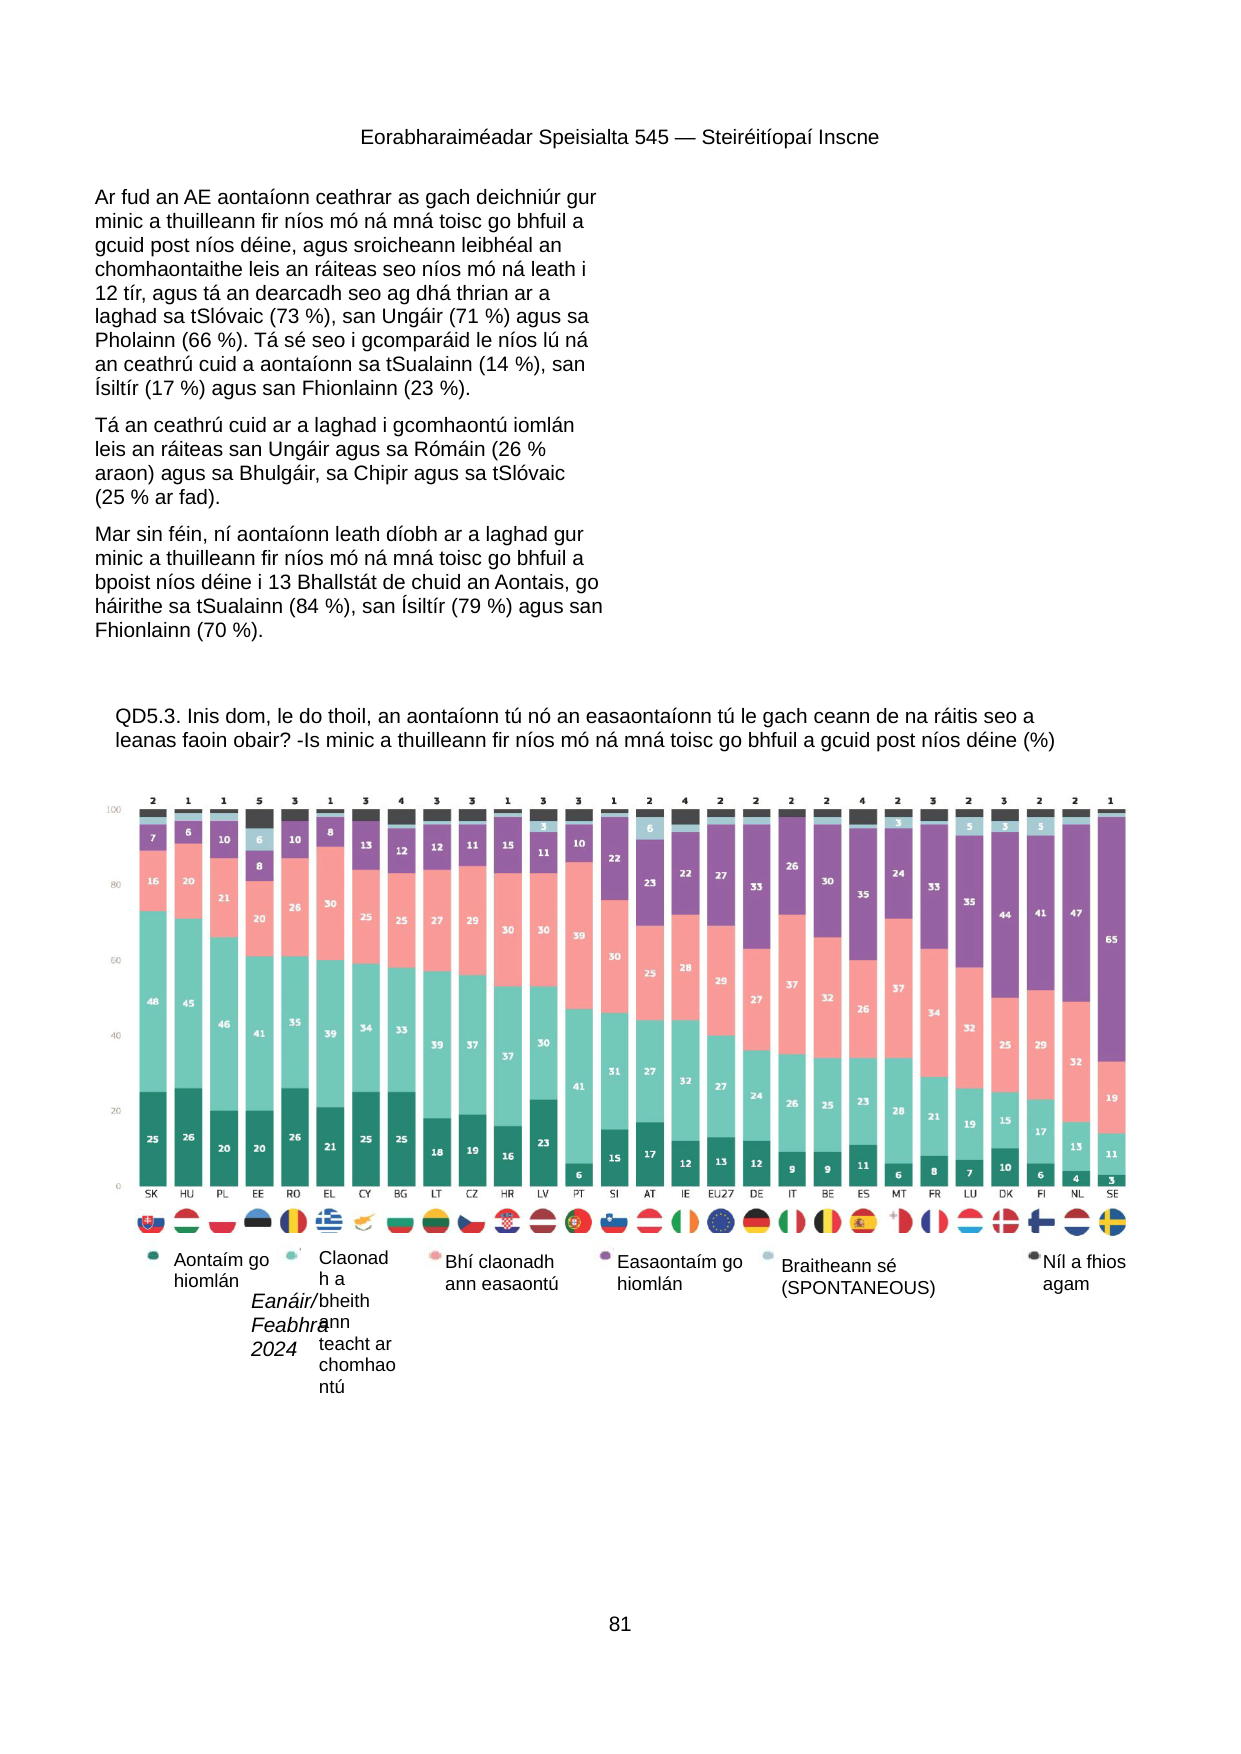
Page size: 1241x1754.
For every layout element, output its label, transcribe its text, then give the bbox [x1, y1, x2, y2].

text Tá an ceathrú cuid ar a laghad i gcomhaontú iomlán leis an ráiteas san Ungáir agus sa Rómáin (26 % araon) agus sa Bhulgáir, sa Chipir agus sa tSlóvaic (25 % ar fad). [94, 413, 605, 509]
text Ar fud an AE aontaíonn ceathrar as gach deichniúr gur minic a thuilleann fir níos mó ná mná toisc go bhfuil a gcuid post níos déine, agus sroicheann leibhéal an chomhaontaithe leis an ráiteas seo níos mó ná leath i 12 tír, agus tá an dearcadh seo ag dhá thrian ar a laghad sa tSlóvaic (73 %), san Ungáir (71 %) agus sa Pholainn (66 %). Tá sé seo i gcomparáid le níos lú ná an ceathrú cuid a aontaíonn sa tSualainn (14 %), san Ísiltír (17 %) agus san Fhionlainn (23 %). [94, 184, 605, 400]
picture [97, 790, 1129, 1271]
text Mar sin féin, ní aontaíonn leath díobh ar a laghad gur minic a thuilleann fir níos mó ná mná toisc go bhfuil a bpoist níos déine i 13 Bhallstát de chuid an Aontais, go háirithe sa tSualainn (84 %), san Ísiltír (79 %) agus san Fhionlainn (70 %). [94, 522, 605, 642]
